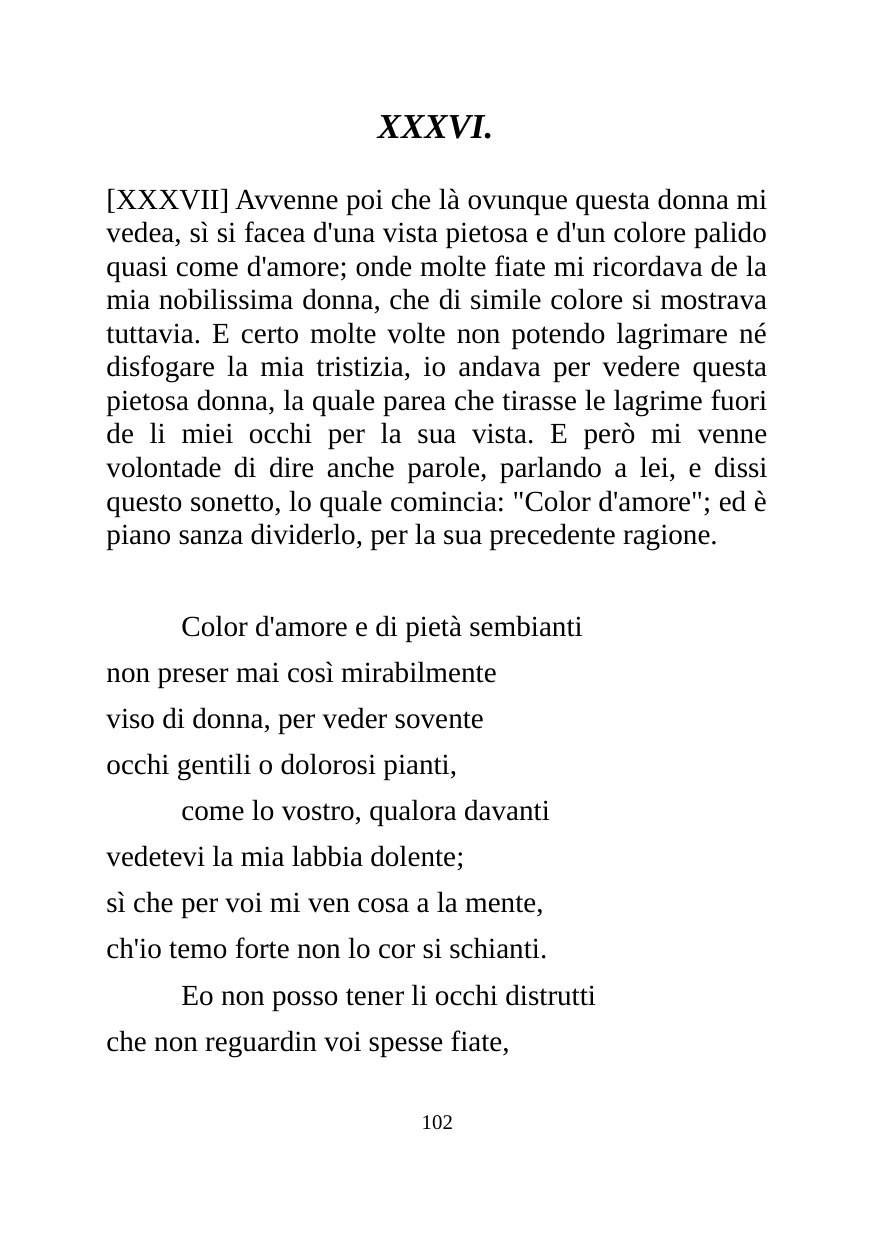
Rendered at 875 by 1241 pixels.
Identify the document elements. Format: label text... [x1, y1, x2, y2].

text vedetevi la mia labbia dolente; [106, 839, 768, 873]
text Eo non posso tener li occhi distrutti [181, 978, 768, 1011]
text viso di donna, per veder sovente [106, 701, 768, 735]
subtitle XXXVI. [106, 106, 768, 146]
text [XXXVII] Avvenne poi che là ovunque questa donna mi vedea, sì si facea d'una vista pietosa e d'un colore palido quasi come d'amore; onde molte fiate mi ricordava de la mia nobilissima donna, che di simile colore si mostrava tuttavia. E certo molte volte non potendo lagrimare né disfogare la mia tristizia, io andava per vedere questa pietosa donna, la quale parea che tirasse le lagrime fuori de li miei occhi per la sua vista. E però mi venne volontade di dire anche parole, parlando a lei, e dissi questo sonetto, lo quale comincia: "Color d'amore"; ed è piano sanza dividerlo, per la sua precedente ragione. [106, 182, 768, 551]
text non preser mai così mirabilmente [106, 655, 768, 689]
text ch'io temo forte non lo cor si schianti. [106, 932, 768, 965]
text sì che per voi mi ven cosa a la mente, [106, 886, 768, 919]
text occhi gentili o dolorosi pianti, [106, 747, 768, 781]
text che non reguardin voi spesse fiate, [106, 1024, 768, 1057]
text come lo vostro, qualora davanti [181, 793, 768, 827]
text Color d'amore e di pietà sembianti [181, 609, 768, 643]
